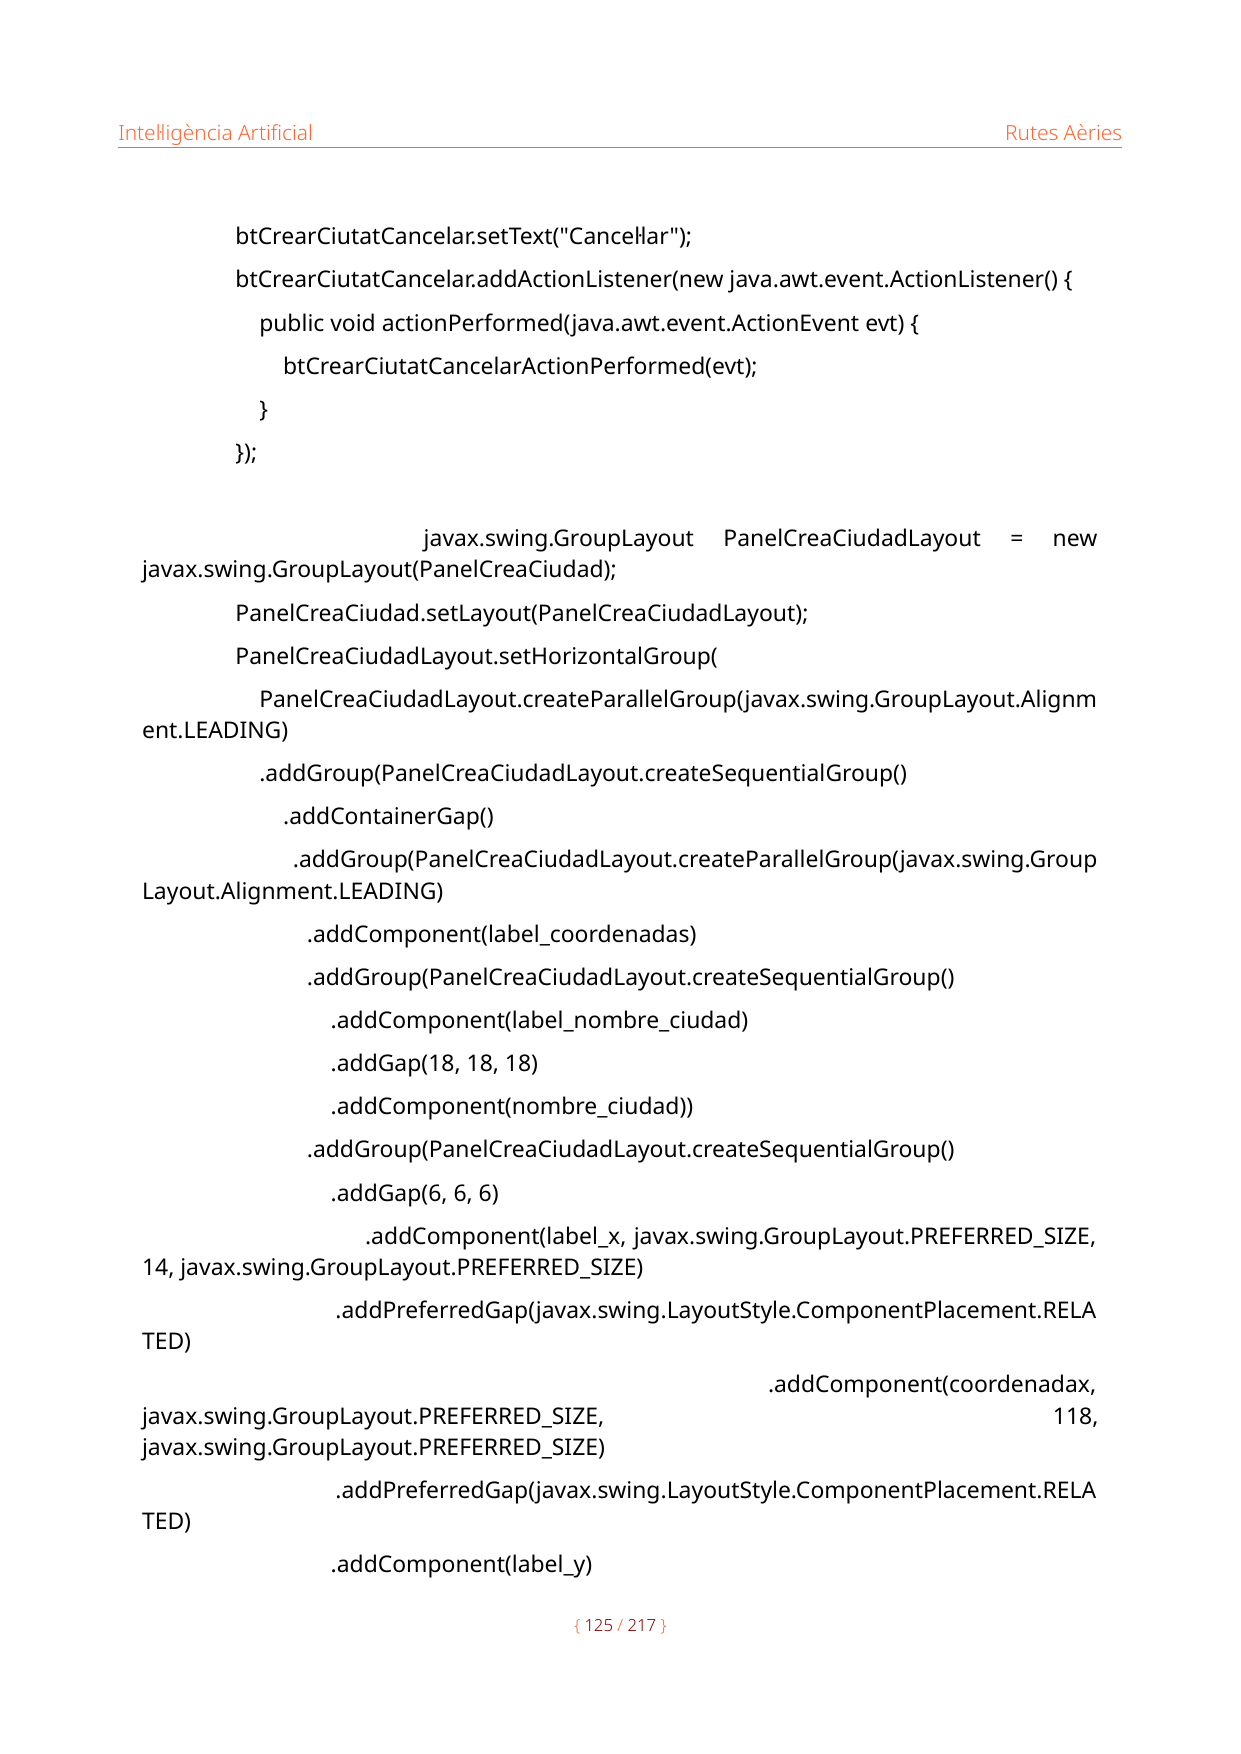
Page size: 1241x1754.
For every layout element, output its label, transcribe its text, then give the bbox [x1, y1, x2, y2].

text }); [142, 436, 1098, 467]
text .addComponent(label_coordenadas) [142, 918, 1098, 949]
text .addComponent(label_y) [142, 1548, 1098, 1579]
text .addGroup(PanelCreaCiudadLayout.createSequentialGroup() [142, 757, 1098, 788]
text .addGap(18, 18, 18) [142, 1047, 1098, 1078]
text .addGroup(PanelCreaCiudadLayout.createParallelGroup(javax.swing.GroupLayout.Alignment.LEADING) [142, 843, 1098, 906]
text .addContainerGap() [142, 800, 1098, 831]
text .addGroup(PanelCreaCiudadLayout.createSequentialGroup() [142, 961, 1098, 992]
text .addGap(6, 6, 6) [142, 1176, 1098, 1208]
text PanelCreaCiudadLayout.setHorizontalGroup( [142, 639, 1098, 671]
text PanelCreaCiudadLayout.createParallelGroup(javax.swing.GroupLayout.Alignment.LEADING) [142, 683, 1098, 745]
text .addComponent(label_nombre_ciudad) [142, 1004, 1098, 1035]
text .addPreferredGap(javax.swing.LayoutStyle.ComponentPlacement.RELATED) [142, 1294, 1098, 1356]
text .addComponent(nombre_ciudad)) [142, 1090, 1098, 1121]
text .addGroup(PanelCreaCiudadLayout.createSequentialGroup() [142, 1133, 1098, 1164]
text } [142, 393, 1098, 424]
text javax.swing.GroupLayout PanelCreaCiudadLayout = new javax.swing.GroupLayout(PanelCreaCiudad); [142, 522, 1098, 584]
text .addComponent(coordenadax, javax.swing.GroupLayout.PREFERRED_SIZE, 118, javax.swing.GroupLayout.PREFERRED_SIZE) [142, 1368, 1098, 1462]
text btCrearCiutatCancelarActionPerformed(evt); [142, 349, 1098, 381]
text .addComponent(label_x, javax.swing.GroupLayout.PREFERRED_SIZE, 14, javax.swing.GroupLayout.PREFERRED_SIZE) [142, 1219, 1098, 1282]
text PanelCreaCiudad.setLayout(PanelCreaCiudadLayout); [142, 596, 1098, 628]
text btCrearCiutatCancelar.setText("Cancel·lar"); [142, 220, 1098, 251]
text .addPreferredGap(javax.swing.LayoutStyle.ComponentPlacement.RELATED) [142, 1474, 1098, 1536]
text public void actionPerformed(java.awt.event.ActionEvent evt) { [142, 306, 1098, 338]
text btCrearCiutatCancelar.addActionListener(new java.awt.event.ActionListener() { [142, 263, 1098, 294]
